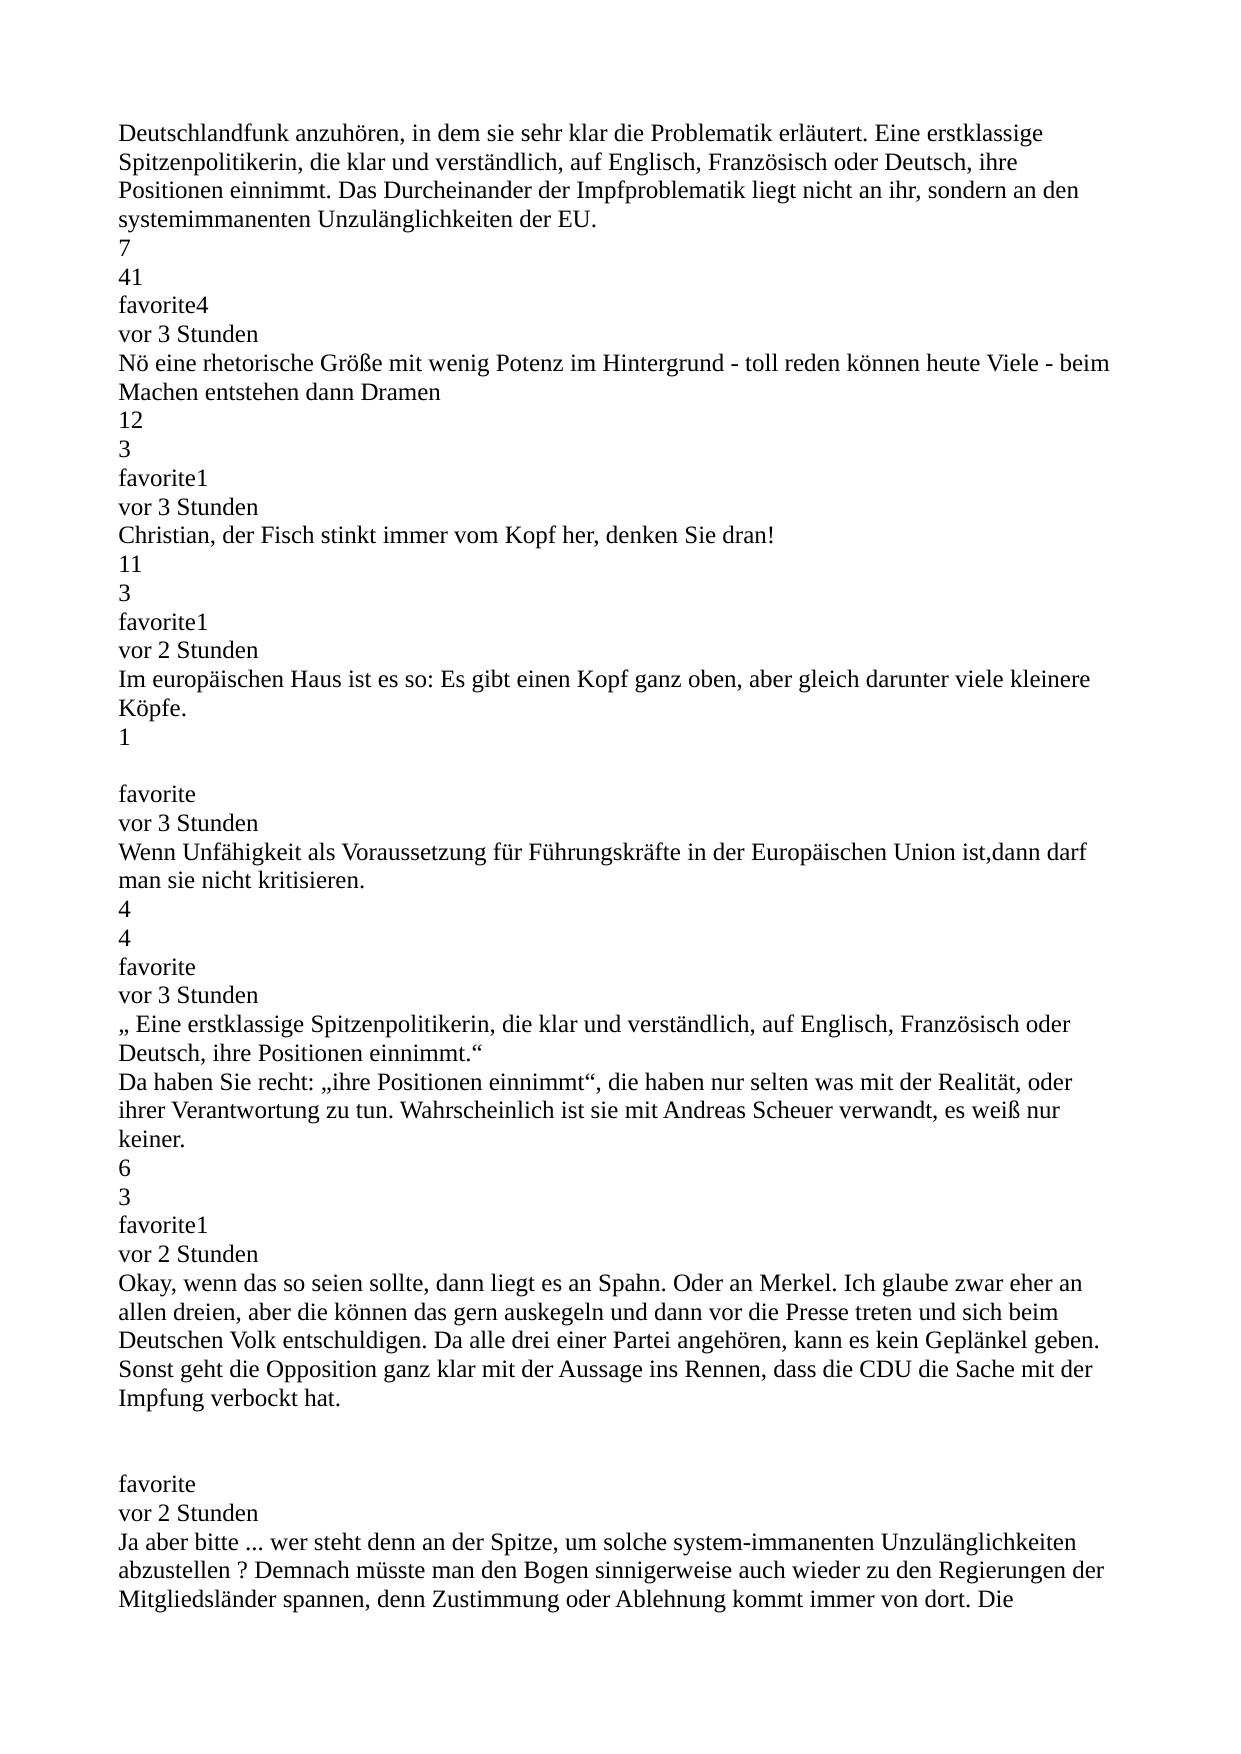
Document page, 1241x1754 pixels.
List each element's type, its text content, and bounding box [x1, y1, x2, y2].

text vor 2 Stunden [118, 1239, 1122, 1268]
text Im europäischen Haus ist es so: Es gibt einen Kopf ganz oben, aber gleich darunter viele kleinere Köpfe. [118, 664, 1122, 722]
text 3 [118, 434, 1122, 463]
text vor 3 Stunden [118, 492, 1122, 521]
text 6 [118, 1153, 1122, 1182]
text favorite4 [118, 291, 1122, 319]
text 12 [118, 406, 1122, 434]
text Ja aber bitte ... wer steht denn an der Spitze, um solche system-immanenten Unzulänglichkeiten abzustellen ? Demnach müsste man den Bogen sinnigerweise auch wieder zu den Regierungen der Mitgliedsländer spannen, denn Zustimmung oder Ablehnung kommt immer von dort. Die [118, 1527, 1122, 1613]
text vor 2 Stunden [118, 1498, 1122, 1527]
text vor 3 Stunden [118, 808, 1122, 837]
text vor 2 Stunden [118, 636, 1122, 664]
text „ Eine erstklassige Spitzenpolitikerin, die klar und verständlich, auf Englisch, Französisch oder Deutsch, ihre Positionen einnimmt.“ [118, 1009, 1122, 1067]
text favorite [118, 779, 1122, 808]
text favorite1 [118, 607, 1122, 636]
text 3 [118, 578, 1122, 607]
text favorite [118, 1469, 1122, 1498]
text 3 [118, 1182, 1122, 1211]
text Nö eine rhetorische Größe mit wenig Potenz im Hintergrund - toll reden können heute Viele - beim Machen entstehen dann Dramen [118, 348, 1122, 406]
text 11 [118, 549, 1122, 578]
text 4 [118, 894, 1122, 923]
text favorite1 [118, 463, 1122, 492]
text Da haben Sie recht: „ihre Positionen einnimmt“, die haben nur selten was mit der Realität, oder ihrer Verantwortung zu tun. Wahrscheinlich ist sie mit Andreas Scheuer verwandt, es weiß nur keiner. [118, 1067, 1122, 1153]
text Wenn Unfähigkeit als Voraussetzung für Führungskräfte in der Europäischen Union ist,dann darf man sie nicht kritisieren. [118, 837, 1122, 894]
text Deutschlandfunk anzuhören, in dem sie sehr klar die Problematik erläutert. Eine erstklassige Spitzenpolitikerin, die klar und verständlich, auf Englisch, Französisch oder Deutsch, ihre Positionen einnimmt. Das Durcheinander der Impfproblematik liegt nicht an ihr, sondern an den systemimmanenten Unzulänglichkeiten der EU. [118, 118, 1122, 233]
text favorite1 [118, 1211, 1122, 1239]
text vor 3 Stunden [118, 319, 1122, 348]
text 4 [118, 923, 1122, 952]
text 41 [118, 262, 1122, 291]
text vor 3 Stunden [118, 981, 1122, 1009]
text 7 [118, 233, 1122, 262]
text favorite [118, 952, 1122, 981]
text Okay, wenn das so seien sollte, dann liegt es an Spahn. Oder an Merkel. Ich glaube zwar eher an allen dreien, aber die können das gern auskegeln und dann vor die Presse treten und sich beim Deutschen Volk entschuldigen. Da alle drei einer Partei angehören, kann es kein Geplänkel geben. Sonst geht die Opposition ganz klar mit der Aussage ins Rennen, dass die CDU die Sache mit der Impfung verbockt hat. [118, 1268, 1122, 1412]
text 1 [118, 722, 1122, 751]
text Christian, der Fisch stinkt immer vom Kopf her, denken Sie dran! [118, 521, 1122, 549]
